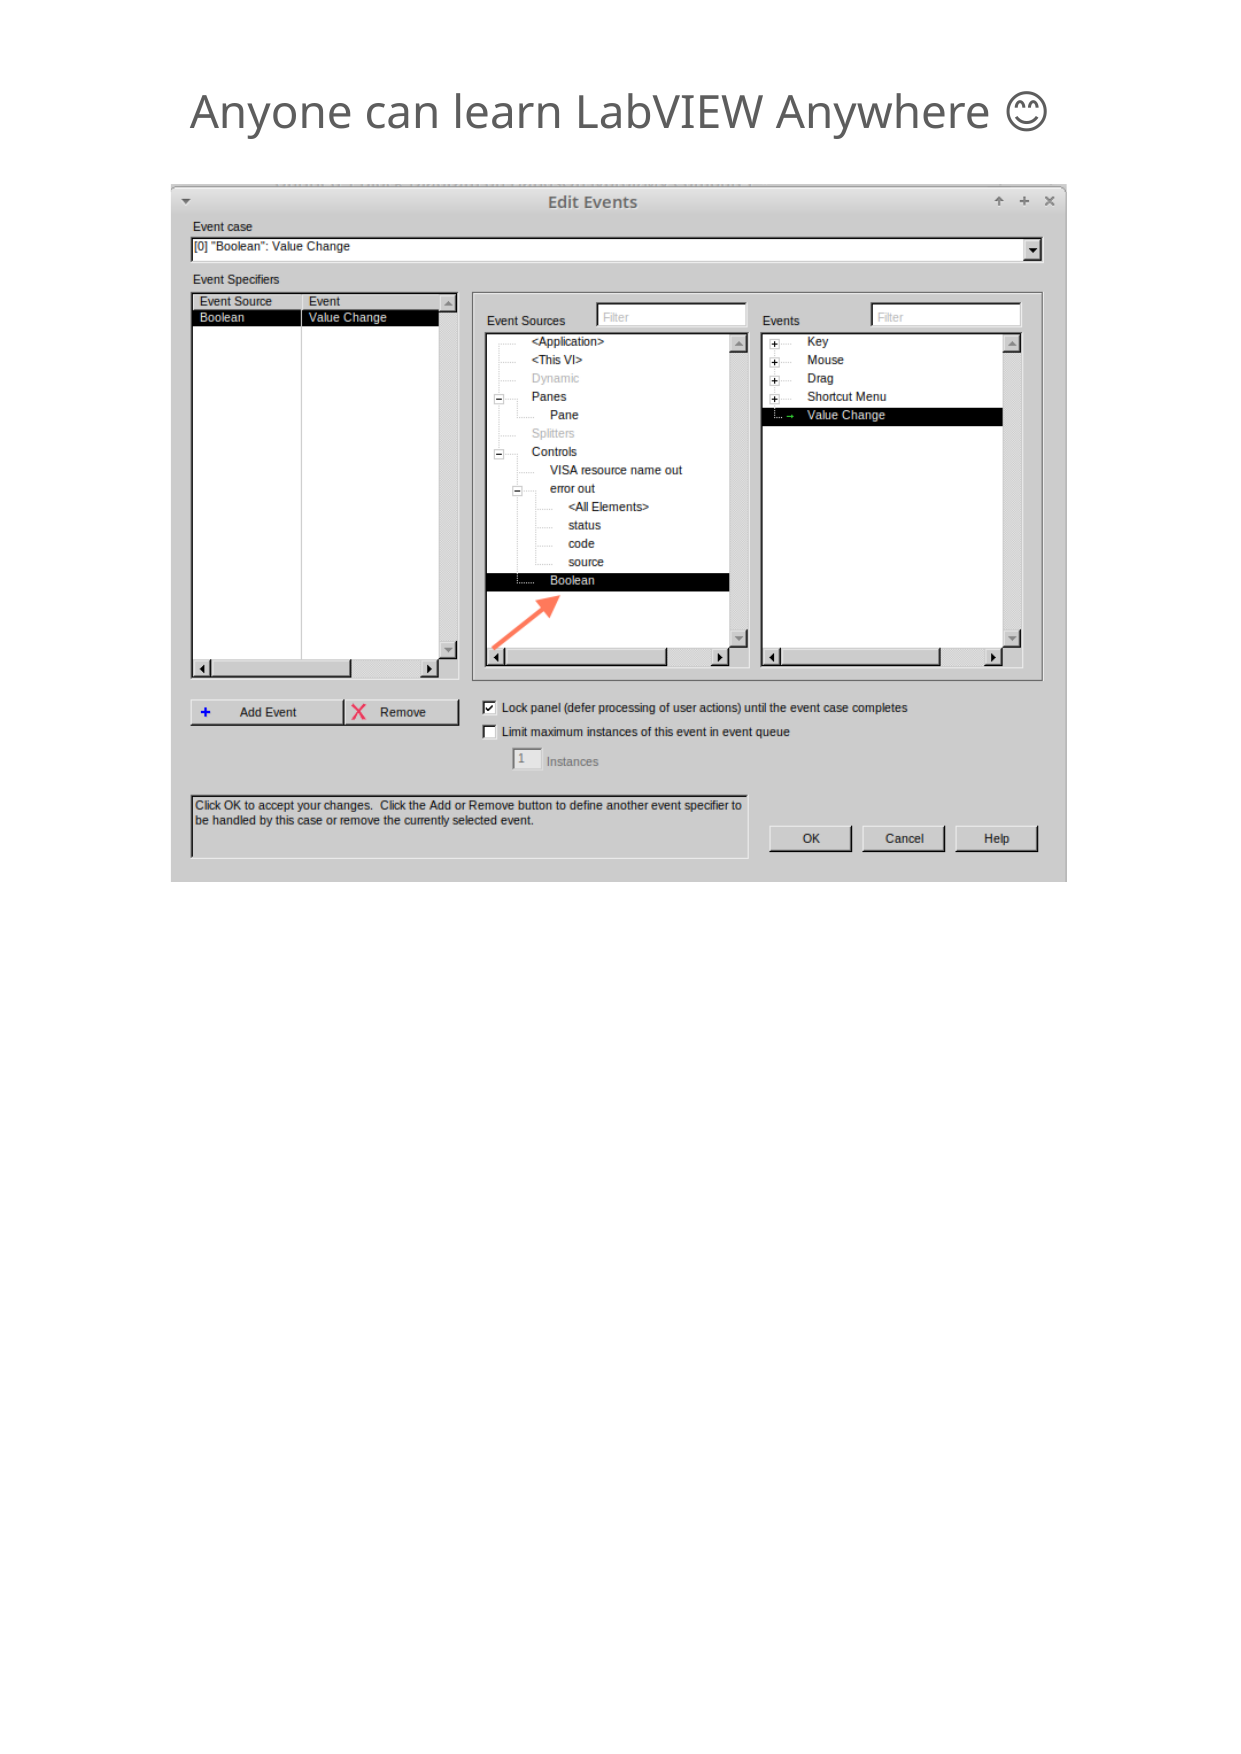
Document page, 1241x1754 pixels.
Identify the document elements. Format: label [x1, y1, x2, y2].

picture [170, 184, 1067, 882]
